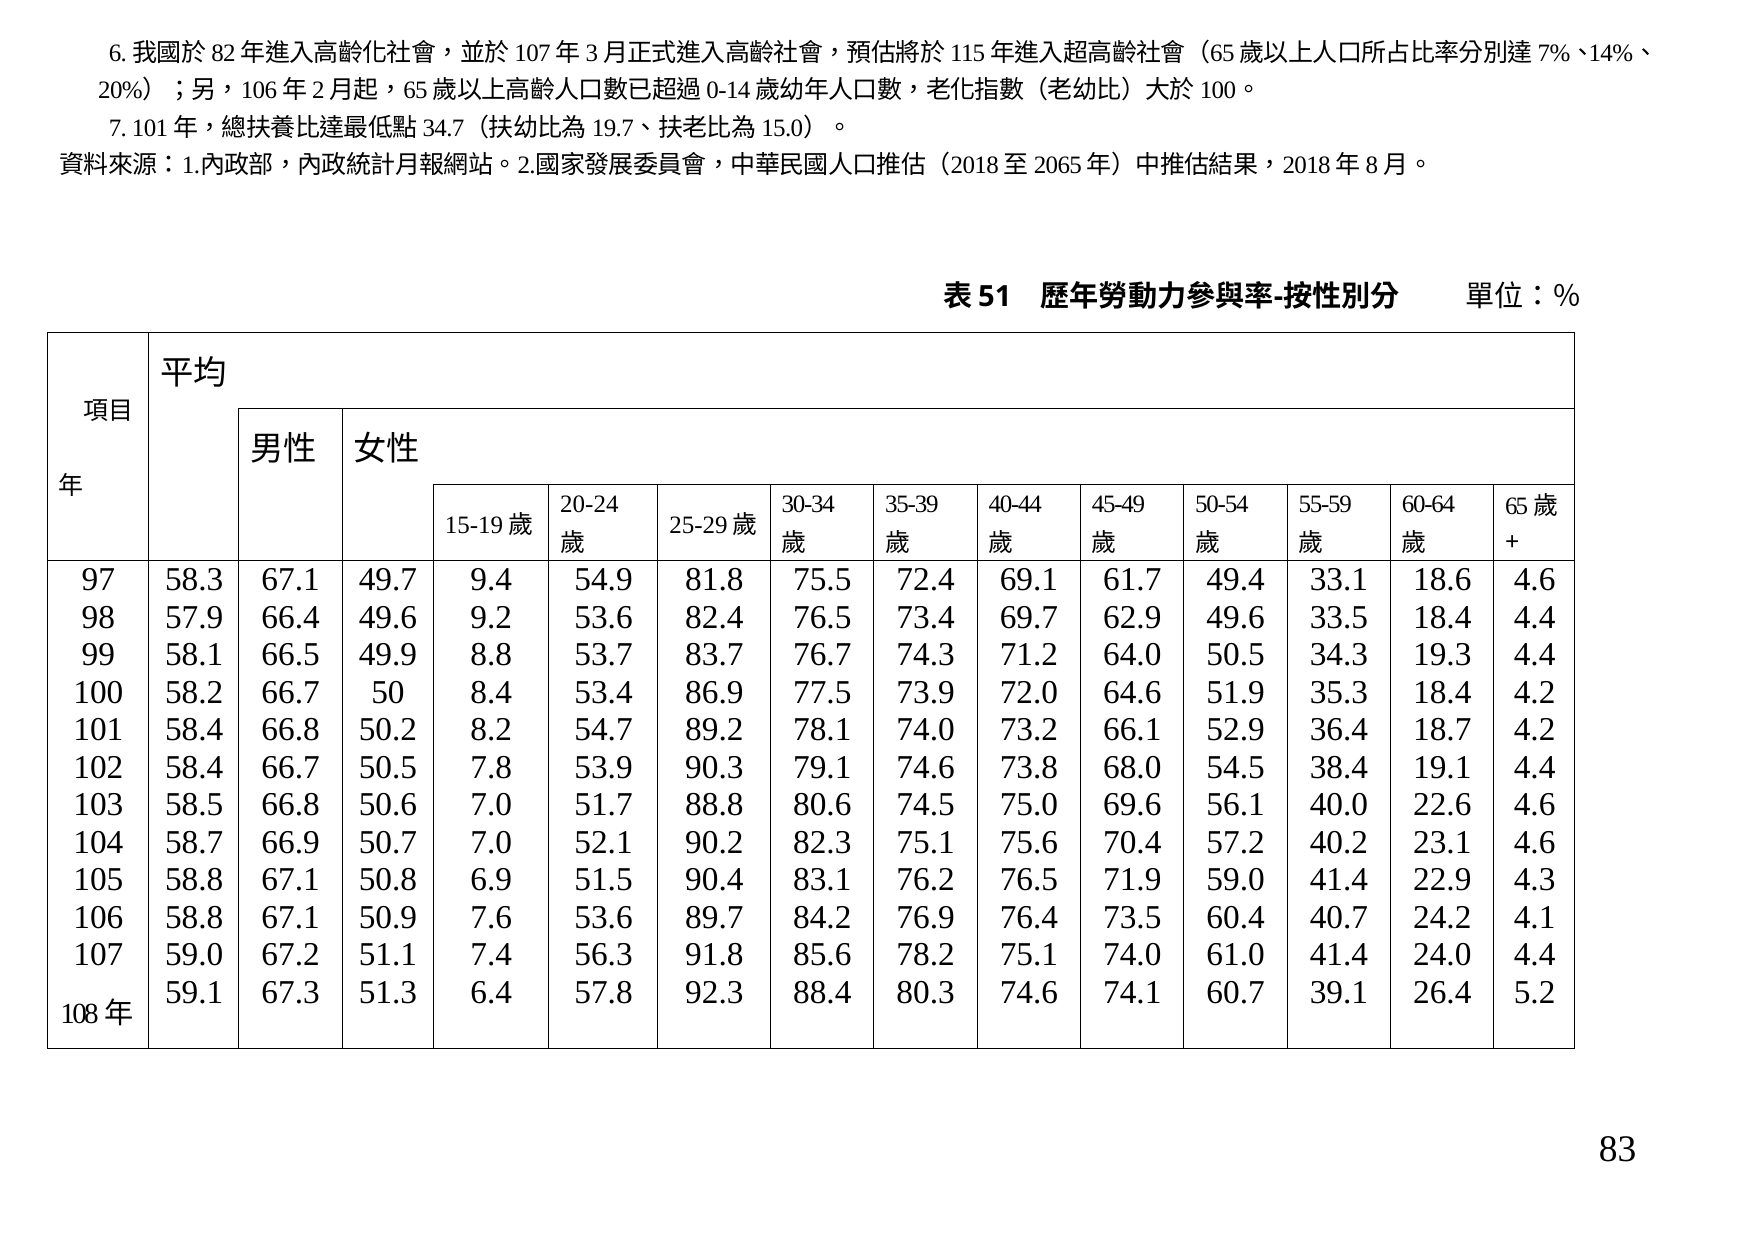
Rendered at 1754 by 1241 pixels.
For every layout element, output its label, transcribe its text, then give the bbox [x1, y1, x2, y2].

table_cell 51.9 [1184, 673, 1287, 711]
table_header [1390, 333, 1494, 408]
table_cell [343, 484, 433, 560]
table_cell 40-44歲 [978, 485, 1080, 560]
table_cell 78.1 [771, 711, 873, 748]
table_header [433, 333, 549, 408]
table_cell 67.1 [239, 898, 342, 936]
table_cell [1287, 409, 1390, 484]
table_cell 67.2 [239, 936, 342, 973]
table_cell 35-39歲 [874, 485, 977, 560]
table_cell 67.3 [239, 973, 342, 1048]
table_header [1287, 333, 1390, 408]
table_cell [149, 484, 238, 560]
table_cell 9.4 [434, 561, 548, 598]
table_cell 73.9 [874, 673, 977, 711]
table_cell 90.2 [658, 823, 770, 861]
table_cell 71.9 [1081, 861, 1183, 898]
table_cell 19.1 [1391, 748, 1493, 786]
table_cell 72.0 [978, 673, 1080, 711]
table_cell [770, 409, 874, 484]
table_cell 50.5 [343, 748, 433, 786]
table_cell 54.5 [1184, 748, 1287, 786]
table_header [770, 333, 874, 408]
table_cell 58.2 [149, 673, 238, 711]
table_cell 60.7 [1184, 973, 1287, 1048]
table_cell 52.1 [549, 823, 657, 861]
text 7. 101年，總扶養比達最低點34.7（扶幼比為19.7、扶老比為15.0）。 [59, 107, 1651, 144]
table_cell [658, 409, 770, 484]
table_cell 58.4 [149, 748, 238, 786]
table_cell 53.9 [549, 748, 657, 786]
table_cell 53.6 [549, 598, 657, 636]
table_cell 18.6 [1391, 561, 1493, 598]
table_cell 90.4 [658, 861, 770, 898]
table_cell 4.4 [1494, 936, 1574, 973]
table_cell 56.1 [1184, 786, 1287, 823]
table_cell 9.2 [434, 598, 548, 636]
table_cell 79.1 [771, 748, 873, 786]
table_header [977, 333, 1080, 408]
table_cell 8.2 [434, 711, 548, 748]
table_cell 77.5 [771, 673, 873, 711]
table_cell 38.4 [1288, 748, 1390, 786]
table_cell 88.8 [658, 786, 770, 823]
table_cell 49.6 [343, 598, 433, 636]
table_cell 74.5 [874, 786, 977, 823]
table_cell 4.1 [1494, 898, 1574, 936]
table_cell 6.4 [434, 973, 548, 1048]
table_cell 15-19歲 [434, 485, 548, 560]
table_cell 75.1 [874, 823, 977, 861]
table_cell 75.0 [978, 786, 1080, 823]
table_cell 24.2 [1391, 898, 1493, 936]
table_cell [149, 408, 238, 484]
table_header [1080, 333, 1184, 408]
table_cell 57.9 [149, 598, 238, 636]
table_header 項目 年 [48, 333, 148, 560]
table_cell 39.1 [1288, 973, 1390, 1048]
table_cell 49.9 [343, 636, 433, 673]
table_cell 103 [48, 786, 148, 823]
table_cell 73.4 [874, 598, 977, 636]
table_cell [1080, 409, 1184, 484]
table_cell 45-49歲 [1081, 485, 1183, 560]
table_cell 82.3 [771, 823, 873, 861]
table_cell 49.4 [1184, 561, 1287, 598]
table_cell 25-29歲 [658, 485, 770, 560]
table_cell 76.5 [771, 598, 873, 636]
table_cell 40.2 [1288, 823, 1390, 861]
table_cell 50.5 [1184, 636, 1287, 673]
table_cell 4.6 [1494, 561, 1574, 598]
table_cell 50.8 [343, 861, 433, 898]
table_cell 67.1 [239, 561, 342, 598]
table_cell 50 [343, 673, 433, 711]
table_cell 51.1 [343, 936, 433, 973]
table_cell 49.7 [343, 561, 433, 598]
table_cell 53.6 [549, 898, 657, 936]
table_cell 71.2 [978, 636, 1080, 673]
table_header [874, 333, 977, 408]
table_cell 74.0 [1081, 936, 1183, 973]
table_cell 7.4 [434, 936, 548, 973]
table_cell 74.0 [874, 711, 977, 748]
table_cell 55-59歲 [1288, 485, 1390, 560]
table_cell 78.2 [874, 936, 977, 973]
table_cell 7.0 [434, 786, 548, 823]
table_cell 50.9 [343, 898, 433, 936]
text 表51 歷年勞動力參與率-按性別分 單位：％ [59, 257, 1582, 332]
table_cell 66.1 [1081, 711, 1183, 748]
table_cell 58.4 [149, 711, 238, 748]
table_cell 26.4 [1391, 973, 1493, 1048]
table_cell 34.3 [1288, 636, 1390, 673]
table_cell 54.7 [549, 711, 657, 748]
table_cell 20-24歲 [549, 485, 657, 560]
table_cell 58.7 [149, 823, 238, 861]
table_cell 7.6 [434, 898, 548, 936]
table_cell 99 [48, 636, 148, 673]
table_cell 49.6 [1184, 598, 1287, 636]
table_cell 18.4 [1391, 598, 1493, 636]
table_cell 75.6 [978, 823, 1080, 861]
table_cell 4.6 [1494, 823, 1574, 861]
table_cell 23.1 [1391, 823, 1493, 861]
table_cell 58.1 [149, 636, 238, 673]
table_cell 107 [48, 936, 148, 973]
table_header 平均 [149, 333, 239, 408]
table_cell 74.3 [874, 636, 977, 673]
table_cell 97 [48, 561, 148, 598]
table_cell 83.1 [771, 861, 873, 898]
table_cell 19.3 [1391, 636, 1493, 673]
table_cell 18.7 [1391, 711, 1493, 748]
table_cell 7.0 [434, 823, 548, 861]
table_cell 58.3 [149, 561, 238, 598]
table_cell 66.8 [239, 786, 342, 823]
table_cell 59.0 [149, 936, 238, 973]
table_cell 85.6 [771, 936, 873, 973]
table_cell 73.2 [978, 711, 1080, 748]
table_cell 41.4 [1288, 936, 1390, 973]
table_cell 106 [48, 898, 148, 936]
table_cell 18.4 [1391, 673, 1493, 711]
table_cell 5.2 [1494, 973, 1574, 1048]
table_cell 66.8 [239, 711, 342, 748]
table_cell 30-34歲 [771, 485, 873, 560]
table_cell 104 [48, 823, 148, 861]
table_cell 53.7 [549, 636, 657, 673]
table_header [239, 333, 342, 408]
table_cell 84.2 [771, 898, 873, 936]
table_cell [874, 409, 977, 484]
table_cell 83.7 [658, 636, 770, 673]
table_cell 80.6 [771, 786, 873, 823]
table_cell 66.9 [239, 823, 342, 861]
table_cell 108年 [48, 973, 148, 1048]
table_cell 50.7 [343, 823, 433, 861]
table_cell 59.1 [149, 973, 238, 1048]
table_cell 4.2 [1494, 673, 1574, 711]
table_cell 69.6 [1081, 786, 1183, 823]
text 6. 我國於82年進入高齡化社會，並於107年3月正式進入高齡社會，預估將於115年進入超高齡社會（65歲以上人口所占比率分別達7%、14%、20%）；另，106年2月起，65歲以上高齡人口數已超過0-14歲幼年人口數，老化指數（老幼比）大於100。 [59, 32, 1651, 107]
table_cell 74.6 [978, 973, 1080, 1048]
table_cell [977, 409, 1080, 484]
table_cell 50-54歲 [1184, 485, 1287, 560]
table_cell 4.2 [1494, 711, 1574, 748]
table_cell 57.2 [1184, 823, 1287, 861]
table_cell 33.1 [1288, 561, 1390, 598]
table_cell 8.8 [434, 636, 548, 673]
table_cell 57.8 [549, 973, 657, 1048]
table_cell 58.8 [149, 861, 238, 898]
table_cell 66.7 [239, 673, 342, 711]
table_cell 59.0 [1184, 861, 1287, 898]
table_cell [1390, 409, 1494, 484]
table_cell 100 [48, 673, 148, 711]
table_cell 76.4 [978, 898, 1080, 936]
table_cell 8.4 [434, 673, 548, 711]
table_cell 33.5 [1288, 598, 1390, 636]
table_cell 89.2 [658, 711, 770, 748]
table_cell 66.4 [239, 598, 342, 636]
table_header [658, 333, 770, 408]
table_cell 102 [48, 748, 148, 786]
table_cell 22.6 [1391, 786, 1493, 823]
table_cell 76.9 [874, 898, 977, 936]
table_cell 62.9 [1081, 598, 1183, 636]
table_cell 4.6 [1494, 786, 1574, 823]
table_cell 69.1 [978, 561, 1080, 598]
table_cell 52.9 [1184, 711, 1287, 748]
table_cell 64.6 [1081, 673, 1183, 711]
table_cell 73.8 [978, 748, 1080, 786]
table_cell 40.0 [1288, 786, 1390, 823]
table_cell 70.4 [1081, 823, 1183, 861]
table_cell 4.4 [1494, 748, 1574, 786]
table_cell 80.3 [874, 973, 977, 1048]
table_cell 82.4 [658, 598, 770, 636]
table_cell 92.3 [658, 973, 770, 1048]
table_cell 53.4 [549, 673, 657, 711]
table_cell 74.6 [874, 748, 977, 786]
table_header [549, 333, 658, 408]
table_cell 60.4 [1184, 898, 1287, 936]
table_cell 105 [48, 861, 148, 898]
table_cell 女性 [343, 409, 433, 484]
table_cell 51.5 [549, 861, 657, 898]
table_cell 4.4 [1494, 636, 1574, 673]
table_cell 90.3 [658, 748, 770, 786]
table_cell 58.8 [149, 898, 238, 936]
table_cell 73.5 [1081, 898, 1183, 936]
table_cell 69.7 [978, 598, 1080, 636]
table_cell 66.7 [239, 748, 342, 786]
table_cell 76.7 [771, 636, 873, 673]
table_cell 72.4 [874, 561, 977, 598]
table_cell 40.7 [1288, 898, 1390, 936]
text 資料來源：1.內政部，內政統計月報網站。2.國家發展委員會，中華民國人口推估（2018至2065年）中推估結果，2018年8月。 [59, 144, 1651, 182]
table_cell [549, 409, 658, 484]
table_cell 75.5 [771, 561, 873, 598]
table_cell 75.1 [978, 936, 1080, 973]
table_cell [239, 484, 342, 560]
table_header [342, 333, 433, 408]
table_header [1184, 333, 1287, 408]
table_cell 6.9 [434, 861, 548, 898]
table_cell 65歲+ [1494, 485, 1574, 560]
table_cell 64.0 [1081, 636, 1183, 673]
table_cell 88.4 [771, 973, 873, 1048]
table_cell 89.7 [658, 898, 770, 936]
table_cell 67.1 [239, 861, 342, 898]
table_cell 54.9 [549, 561, 657, 598]
table_cell 24.0 [1391, 936, 1493, 973]
table_cell 4.4 [1494, 598, 1574, 636]
table_cell 91.8 [658, 936, 770, 973]
table_cell 50.6 [343, 786, 433, 823]
table_cell 35.3 [1288, 673, 1390, 711]
table_cell [433, 409, 549, 484]
table_cell 41.4 [1288, 861, 1390, 898]
table_cell 7.8 [434, 748, 548, 786]
table_cell 101 [48, 711, 148, 748]
table_cell 51.7 [549, 786, 657, 823]
table_cell 81.8 [658, 561, 770, 598]
table_cell 22.9 [1391, 861, 1493, 898]
table_cell 51.3 [343, 973, 433, 1048]
table_cell 56.3 [549, 936, 657, 973]
table_cell 58.5 [149, 786, 238, 823]
table_cell 66.5 [239, 636, 342, 673]
table_cell 61.0 [1184, 936, 1287, 973]
table_cell 68.0 [1081, 748, 1183, 786]
table_cell 61.7 [1081, 561, 1183, 598]
table_cell 男性 [239, 409, 342, 484]
table_cell 76.5 [978, 861, 1080, 898]
table_header [1494, 333, 1574, 408]
table_cell 76.2 [874, 861, 977, 898]
table_cell 60-64歲 [1391, 485, 1493, 560]
table_cell 98 [48, 598, 148, 636]
table_cell [1494, 409, 1574, 484]
table_cell 50.2 [343, 711, 433, 748]
table_cell 36.4 [1288, 711, 1390, 748]
table_cell 74.1 [1081, 973, 1183, 1048]
table_cell 86.9 [658, 673, 770, 711]
table_cell 4.3 [1494, 861, 1574, 898]
table_cell [1184, 409, 1287, 484]
